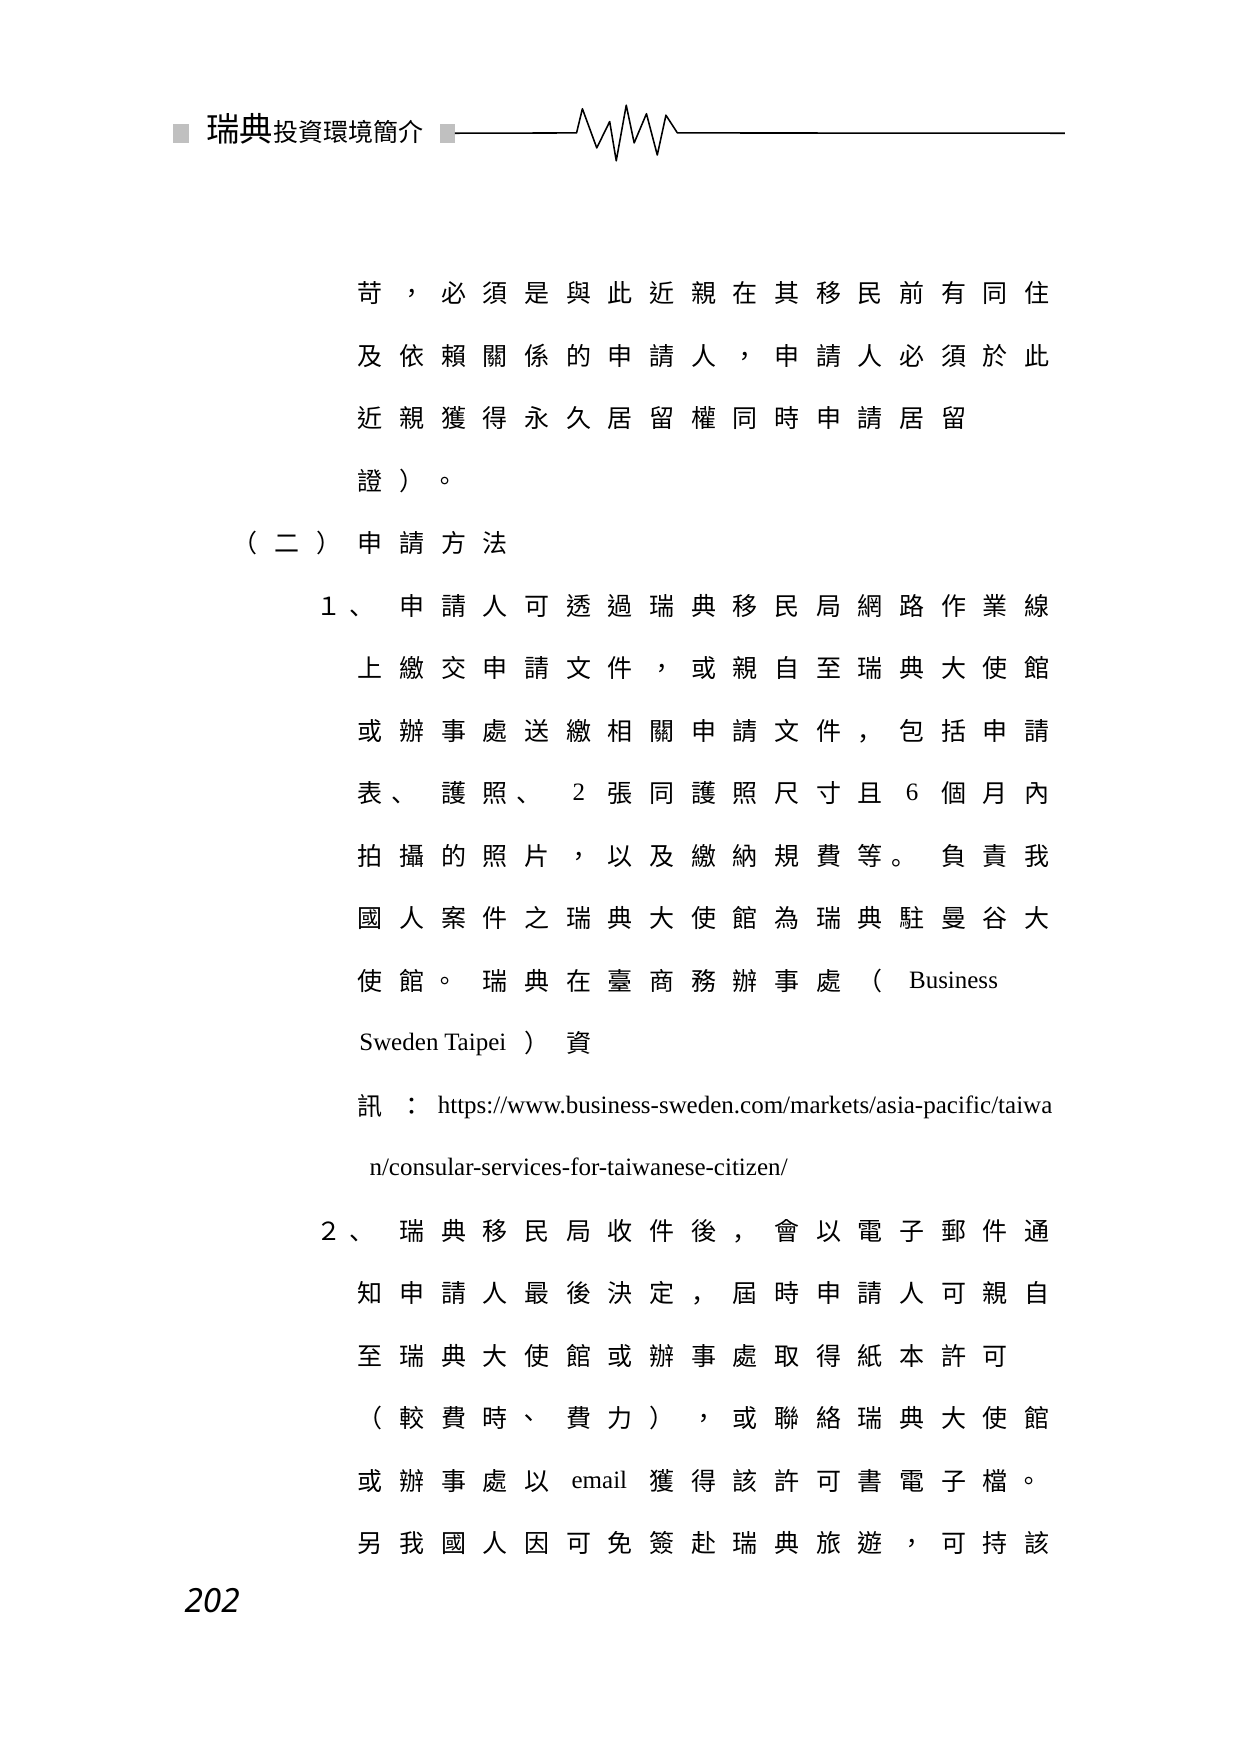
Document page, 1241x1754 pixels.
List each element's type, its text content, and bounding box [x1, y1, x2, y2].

text 苛，必須是與此近親在其移民前有同住及依賴關係的申請人，申請人必須於此近親獲得永久居留權同時申請居留證）。 [281, 250, 1058, 500]
text （二）申請方法 [207, 500, 1058, 563]
text ２、瑞典移民局收件後，會以電子郵件通知申請人最後決定，屆時申請人可親自至瑞典大使館或辦事處取得紙本許可（較費時、費力），或聯絡瑞典大使館或辦事處以email獲得該許可書電子檔。另我國人因可免簽赴瑞典旅遊，可持該 [281, 1188, 1058, 1563]
text １、申請人可透過瑞典移民局網路作業線上繳交申請文件，或親自至瑞典大使館或辦事處送繳相關申請文件，包括申請表、護照、2張同護照尺寸且6個月內拍攝的照片，以及繳納規費等。負責我國人案件之瑞典大使館為瑞典駐曼谷大使館。瑞典在臺商務辦事處（Business Sweden Taipei）資訊：https://www.business-sweden.com/markets/asia-pacific/taiwan/consular-services-for-taiwanese-citizen/ [281, 563, 1058, 1188]
